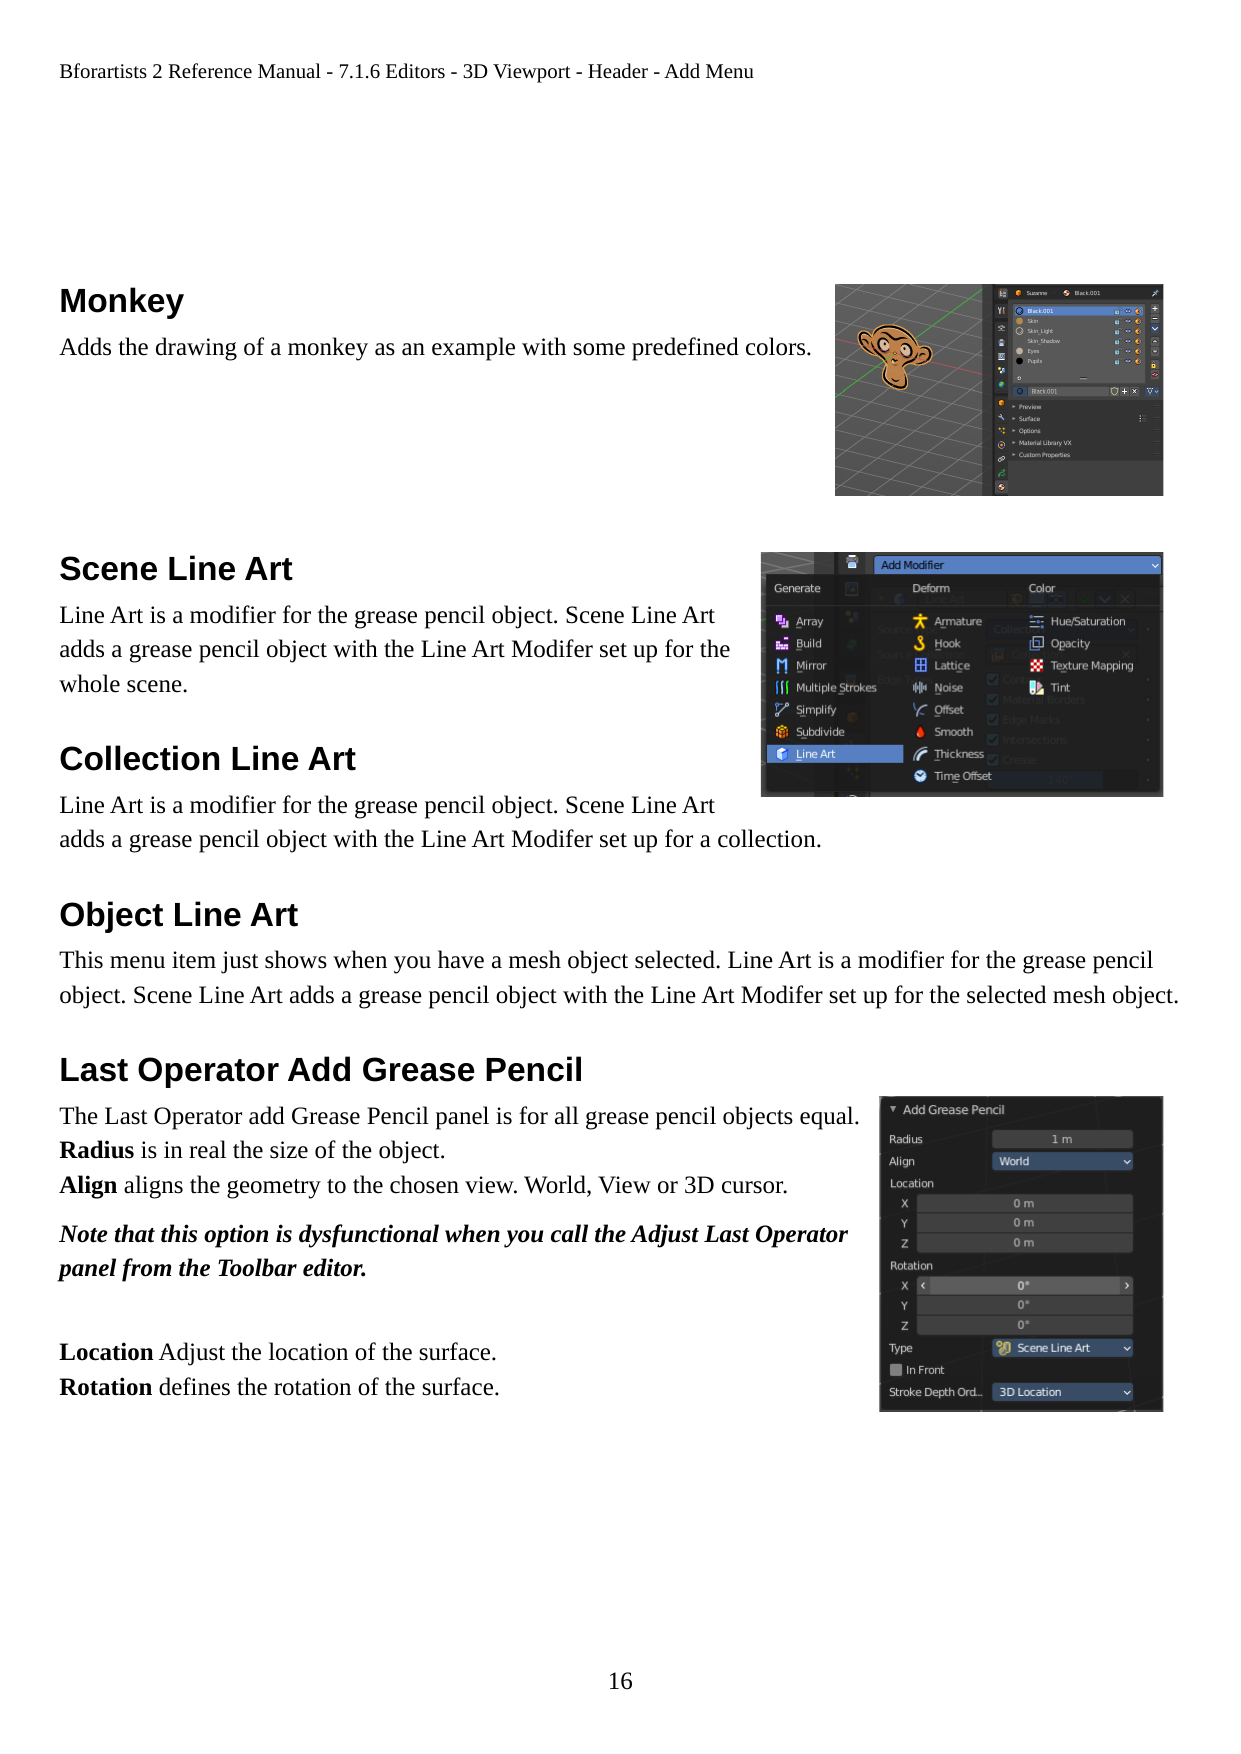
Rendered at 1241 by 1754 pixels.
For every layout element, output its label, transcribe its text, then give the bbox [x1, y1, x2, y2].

text Note that this option is dysfunctional when you call the Adjust Last Operator panel from the Toolbar editor. [59, 1219, 879, 1282]
subtitle Object Line Art [59, 894, 1181, 933]
subtitle Last Operator Add Grease Pencil [59, 1050, 1181, 1088]
text Location Adjust the location of the surface. Rotation defines the rotation of the surface. [59, 1303, 879, 1400]
subtitle Collection Line Art [59, 739, 760, 777]
picture [760, 552, 1164, 797]
subtitle Scene Line Art [59, 549, 1181, 587]
text Line Art is a modifier for the grease pencil object. Scene Line Art adds a grease pencil object with the Line Art Modifer set up for a collection. [59, 790, 1181, 853]
subtitle Monkey [59, 281, 1181, 319]
picture [835, 284, 1164, 496]
picture [879, 1096, 1164, 1412]
text This menu item just shows when you have a mesh object selected. Line Art is a modifier for the grease pencil object. Scene Line Art adds a grease pencil object with the Line Art Modifer set up for the selected mesh object. [59, 946, 1181, 1009]
subtitle [1164, 739, 1181, 777]
text Line Art is a modifier for the grease pencil object. Scene Line Art adds a grease pencil object with the Line Art Modifer set up for the whole scene. [59, 600, 760, 698]
text Adds the drawing of a monkey as an example with some predefined colors. [59, 332, 835, 361]
text The Last Operator add Grease Pencil panel is for all grease pencil objects equal. Radius is in real the size of the object. Align aligns the geometry to the chosen view. World, View or 3D cursor. [59, 1101, 879, 1199]
